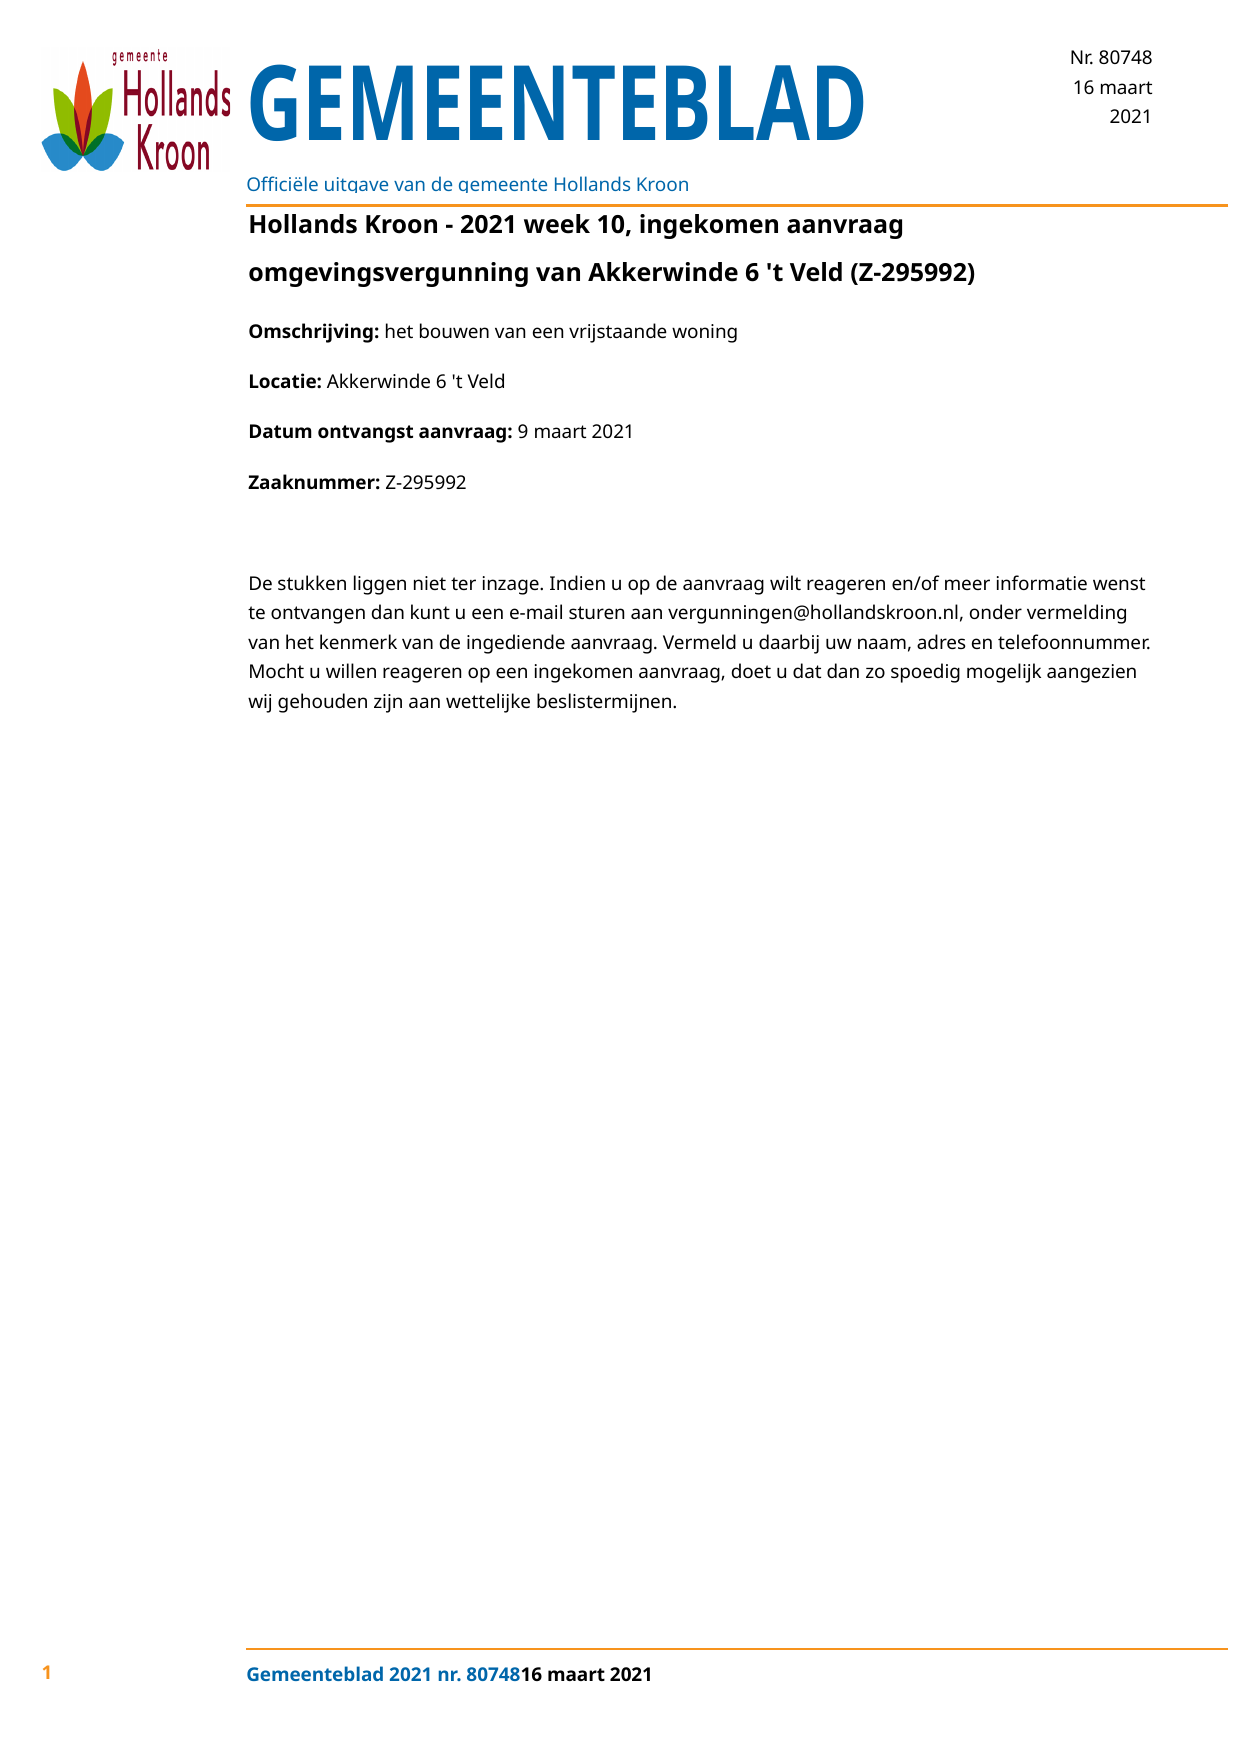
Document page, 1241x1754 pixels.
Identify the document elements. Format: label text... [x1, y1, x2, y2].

text Hollands Kroon - 2021 week 10, ingekomen aanvraag omgevingsvergunning van Akkerwinde 6 't Veld (Z-295992) [248, 207, 1152, 288]
text Datum ontvangst aanvraag: 9 maart 2021 [248, 419, 1152, 444]
text Locatie: Akkerwinde 6 't Veld [248, 368, 1152, 394]
text Omschrijving: het bouwen van een vrijstaande woning [248, 318, 1152, 344]
picture [41, 47, 231, 172]
text Zaaknummer: Z-295992 [248, 469, 1152, 495]
text De stukken liggen niet ter inzage. Indien u op de aanvraag wilt reageren en/of meer informatie wenst te ontvangen dan kunt u een e-mail sturen aan vergunningen@hollandskroon.nl, onder vermelding van het kenmerk van de ingediende aanvraag. Vermeld u daarbij uw naam, adres en telefoonnummer. Mocht u willen reageren op een ingekomen aanvraag, doet u dat dan zo spoedig mogelijk aangezien wij gehouden zijn aan wettelijke beslistermijnen. [248, 570, 1152, 714]
